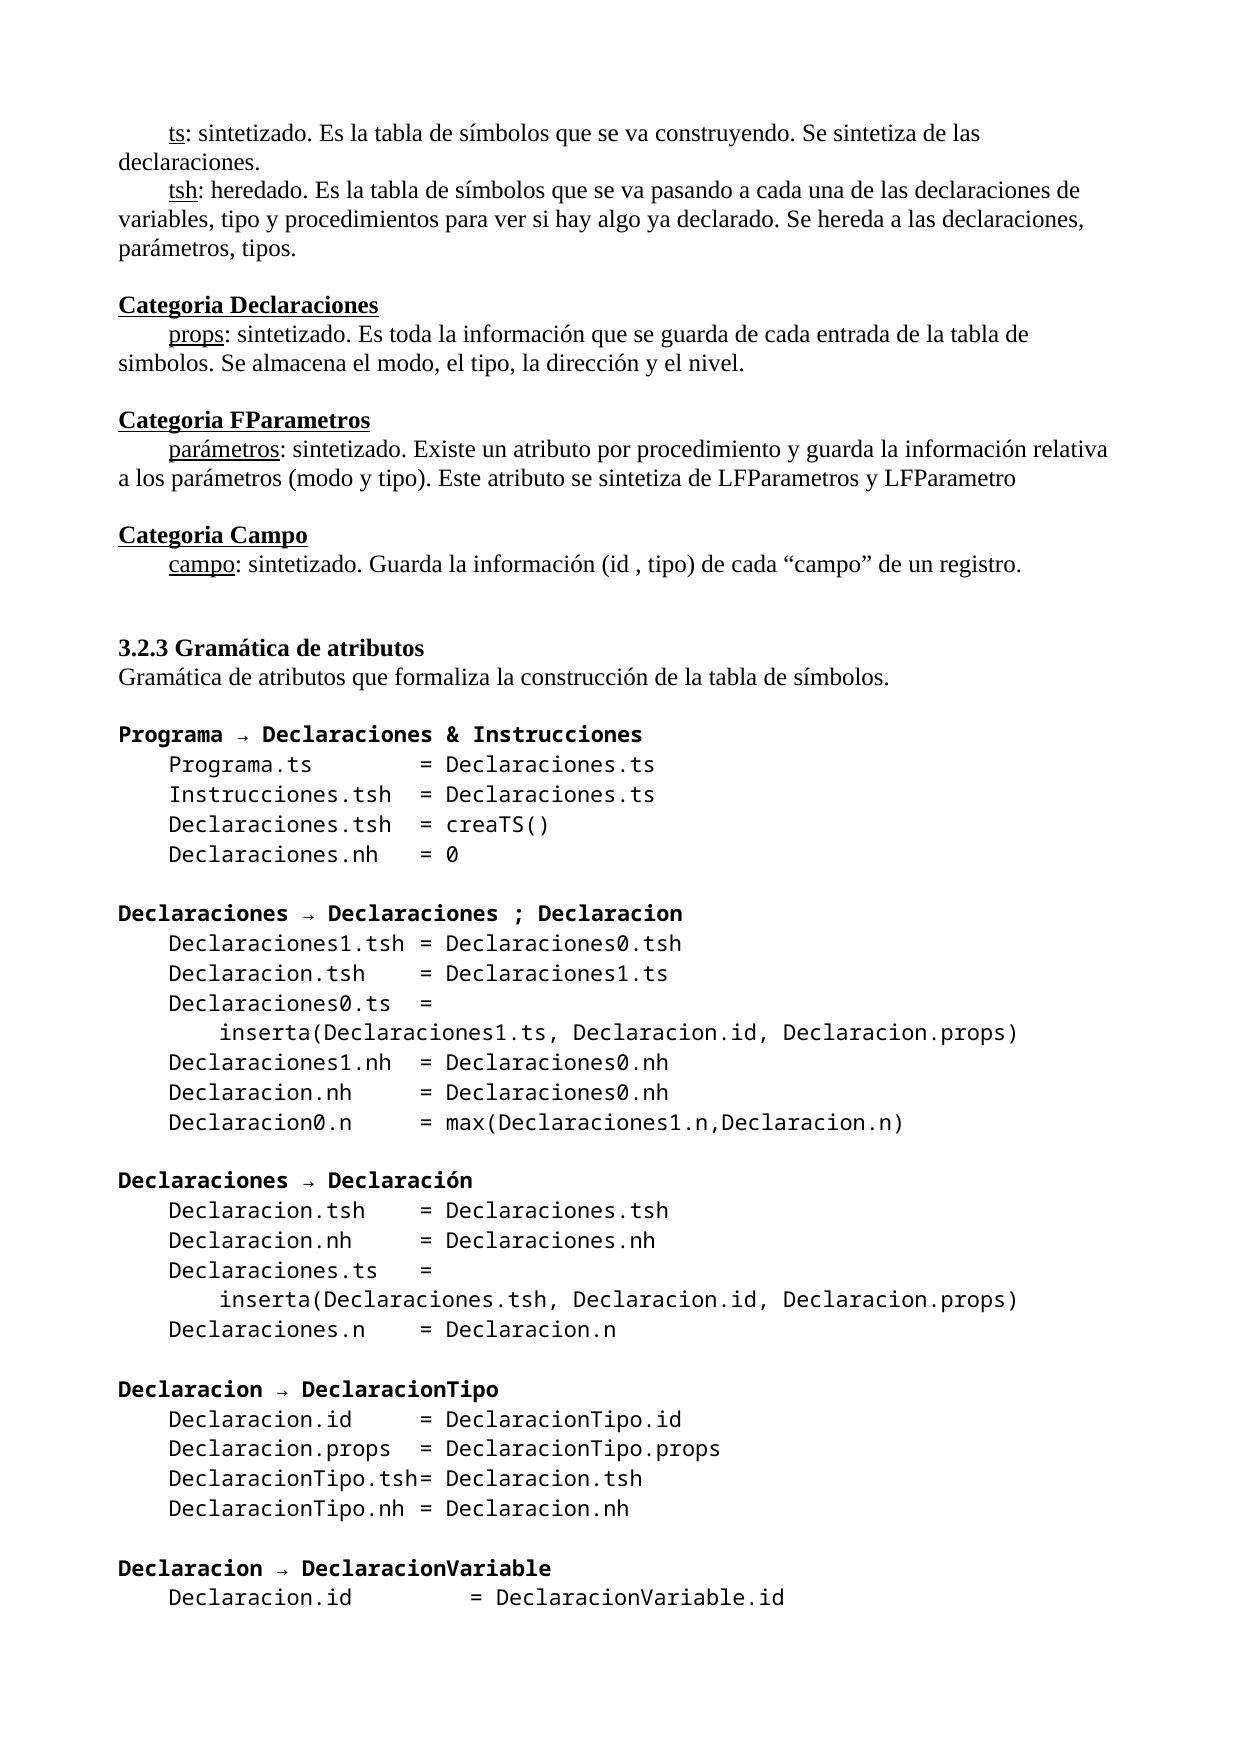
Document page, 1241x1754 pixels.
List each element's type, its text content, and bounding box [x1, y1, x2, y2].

text Declaracion.id = DeclaracionVariable.id [118, 1582, 1122, 1612]
text Categoria Declaraciones [118, 291, 1122, 319]
text ts: sintetizado. Es la tabla de símbolos que se va construyendo. Se sintetiza de las declaraciones. [118, 118, 1122, 176]
text Programa.ts = Declaraciones.ts [118, 749, 1122, 779]
text Declaracion.id = DeclaracionTipo.id [118, 1404, 1122, 1433]
text Declaracion.nh = Declaraciones0.nh [118, 1077, 1122, 1107]
text tsh: heredado. Es la tabla de símbolos que se va pasando a cada una de las declaraciones de variables, tipo y procedimientos para ver si hay algo ya declarado. Se hereda a las declaraciones, parámetros, tipos. [118, 176, 1122, 262]
text Gramática de atributos que formaliza la construcción de la tabla de símbolos. [118, 662, 1122, 691]
text inserta(Declaraciones1.ts, Declaracion.id, Declaracion.props) [118, 1017, 1122, 1047]
text Declaraciones0.ts = [118, 988, 1122, 1017]
text Categoria Campo [118, 521, 1122, 549]
text parámetros: sintetizado. Existe un atributo por procedimiento y guarda la información relativa a los parámetros (modo y tipo). Este atributo se sintetiza de LFParametros y LFParametro [118, 434, 1122, 492]
text Instrucciones.tsh = Declaraciones.ts [118, 779, 1122, 809]
text Declaracion0.n = max(Declaraciones1.n,Declaracion.n) [118, 1107, 1122, 1137]
text props: sintetizado. Es toda la información que se guarda de cada entrada de la tabla de simbolos. Se almacena el modo, el tipo, la dirección y el nivel. [118, 319, 1122, 377]
text Declaracion.nh = Declaraciones.nh [118, 1225, 1122, 1255]
text Declaraciones → Declaración [118, 1165, 1122, 1195]
text Declaraciones.nh = 0 [118, 839, 1122, 868]
text Declaraciones.n = Declaracion.n [118, 1314, 1122, 1344]
text Declaraciones1.nh = Declaraciones0.nh [118, 1047, 1122, 1077]
text Declaraciones.tsh = creaTS() [118, 809, 1122, 839]
text campo: sintetizado. Guarda la información (id , tipo) de cada “campo” de un registro. [118, 549, 1122, 578]
text DeclaracionTipo.nh = Declaracion.nh [118, 1493, 1122, 1523]
text 3.2.3 Gramática de atributos [118, 633, 1122, 662]
text Programa → Declaraciones & Instrucciones [118, 719, 1122, 749]
text Declaracion.tsh = Declaraciones1.ts [118, 958, 1122, 988]
text Declaracion.tsh = Declaraciones.tsh [118, 1195, 1122, 1225]
text Declaraciones → Declaraciones ; Declaracion [118, 898, 1122, 928]
text Declaracion → DeclaracionVariable [118, 1553, 1122, 1582]
text Declaraciones1.tsh = Declaraciones0.tsh [118, 928, 1122, 958]
text Categoria FParametros [118, 406, 1122, 434]
text Declaraciones.ts = [118, 1255, 1122, 1284]
text DeclaracionTipo.tsh = Declaracion.tsh [118, 1463, 1122, 1493]
text Declaracion.props = DeclaracionTipo.props [118, 1433, 1122, 1463]
text Declaracion → DeclaracionTipo [118, 1374, 1122, 1404]
text inserta(Declaraciones.tsh, Declaracion.id, Declaracion.props) [118, 1284, 1122, 1314]
